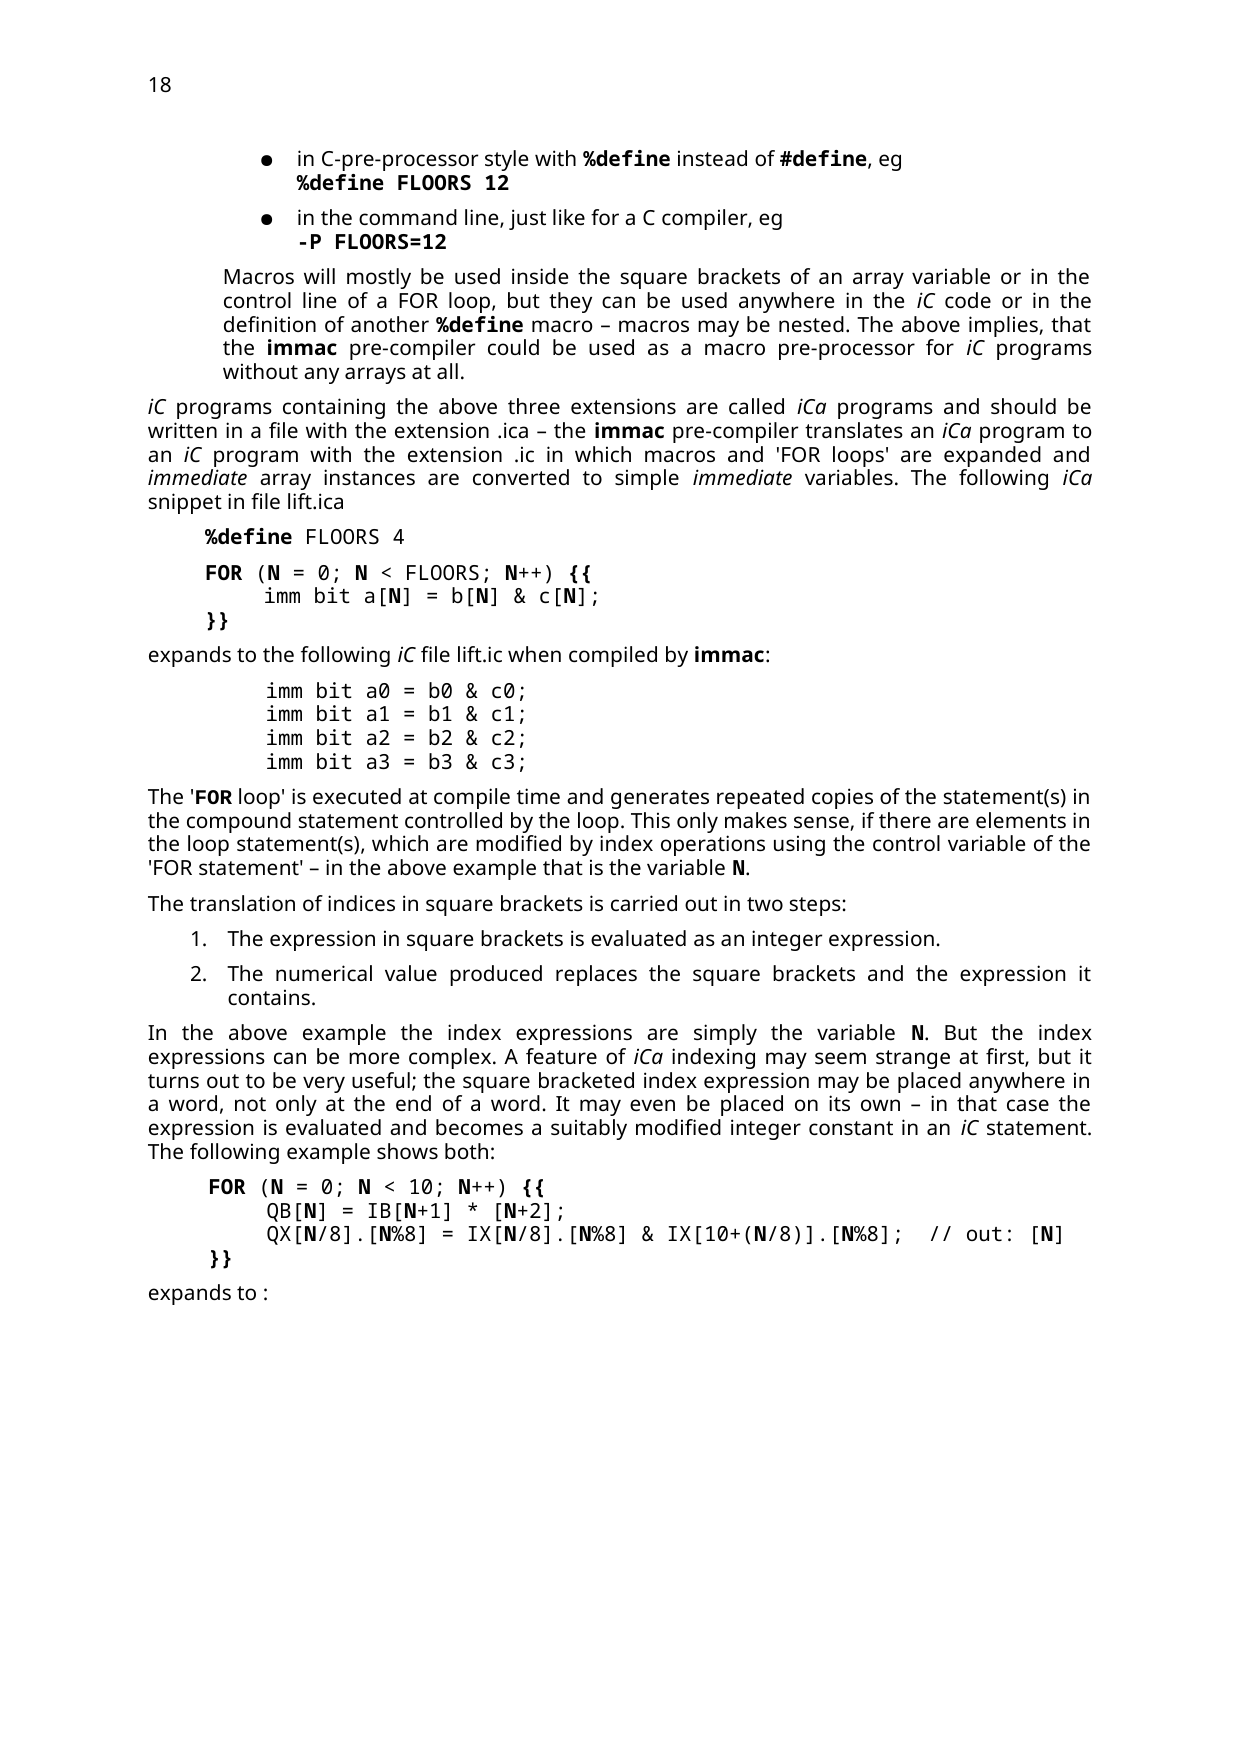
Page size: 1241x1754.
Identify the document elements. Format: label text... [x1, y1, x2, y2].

text The 'FOR loop' is executed at compile time and generates repeated copies of the statement(s) in the compound statement controlled by the loop. This only makes sense, if there are elements in the loop statement(s), which are modified by index operations using the control variable of the 'FOR statement' – in the above example that is the variable N. [148, 786, 1092, 880]
text FOR (N = 0; N < 10; N++) {{ QB[N] = IB[N+1] * [N+2]; QX[N/8].[N%8] = IX[N/8].[N%8] & IX[10+(N/8)].[N%8]; // out: [N] }} [208, 1176, 1092, 1270]
text FOR (N = 0; N < FLOORS; N++) {{ imm bit a[N] = b[N] & c[N]; }} [205, 561, 1092, 632]
list The numerical value produced replaces the square brackets and the expression it contains. [222, 963, 1092, 1010]
text In the above example the index expressions are simply the variable N. But the index expressions can be more complex. A feature of iCa indexing may seem strange at first, but it turns out to be very useful; the square bracketed index expression may be placed anywhere in a word, not only at the end of a word. It may even be placed on its own – in that case the expression is evaluated and becomes a suitably modified integer constant in an iC statement. The following example shows both: [148, 1022, 1092, 1164]
text expands to the following iC file lift.ic when compiled by immac: [148, 644, 1092, 668]
list in C-pre-processor style with %define instead of #define, eg %define FLOORS 12 [259, 148, 1092, 195]
text expands to : [148, 1282, 1092, 1306]
text %define FLOORS 4 [205, 526, 1092, 549]
text imm bit a0 = b0 & c0; imm bit a1 = b1 & c1; imm bit a2 = b2 & c2; imm bit a3 = b3 & c3; [207, 679, 1092, 774]
list in the command line, just like for a C compiler, eg -P FLOORS=12 [259, 207, 1092, 254]
text iC programs containing the above three extensions are called iCa programs and should be written in a file with the extension .ica – the immac pre-compiler translates an iCa program to an iC program with the extension .ic in which macros and 'FOR loops' are expanded and immediate array instances are converted to simple immediate variables. The following iCa snippet in file lift.ica [148, 396, 1092, 514]
list The expression in square brackets is evaluated as an integer expression. [222, 927, 1092, 951]
list Macros will mostly be used inside the square brackets of an array variable or in the control line of a FOR loop, but they can be used anywhere in the iC code or in the definition of another %define macro – macros may be nested. The above implies, that the immac pre-compiler could be used as a macro pre-processor for iC programs without any arrays at all. [185, 266, 1092, 384]
text The translation of indices in square brackets is carried out in two steps: [148, 892, 1092, 916]
